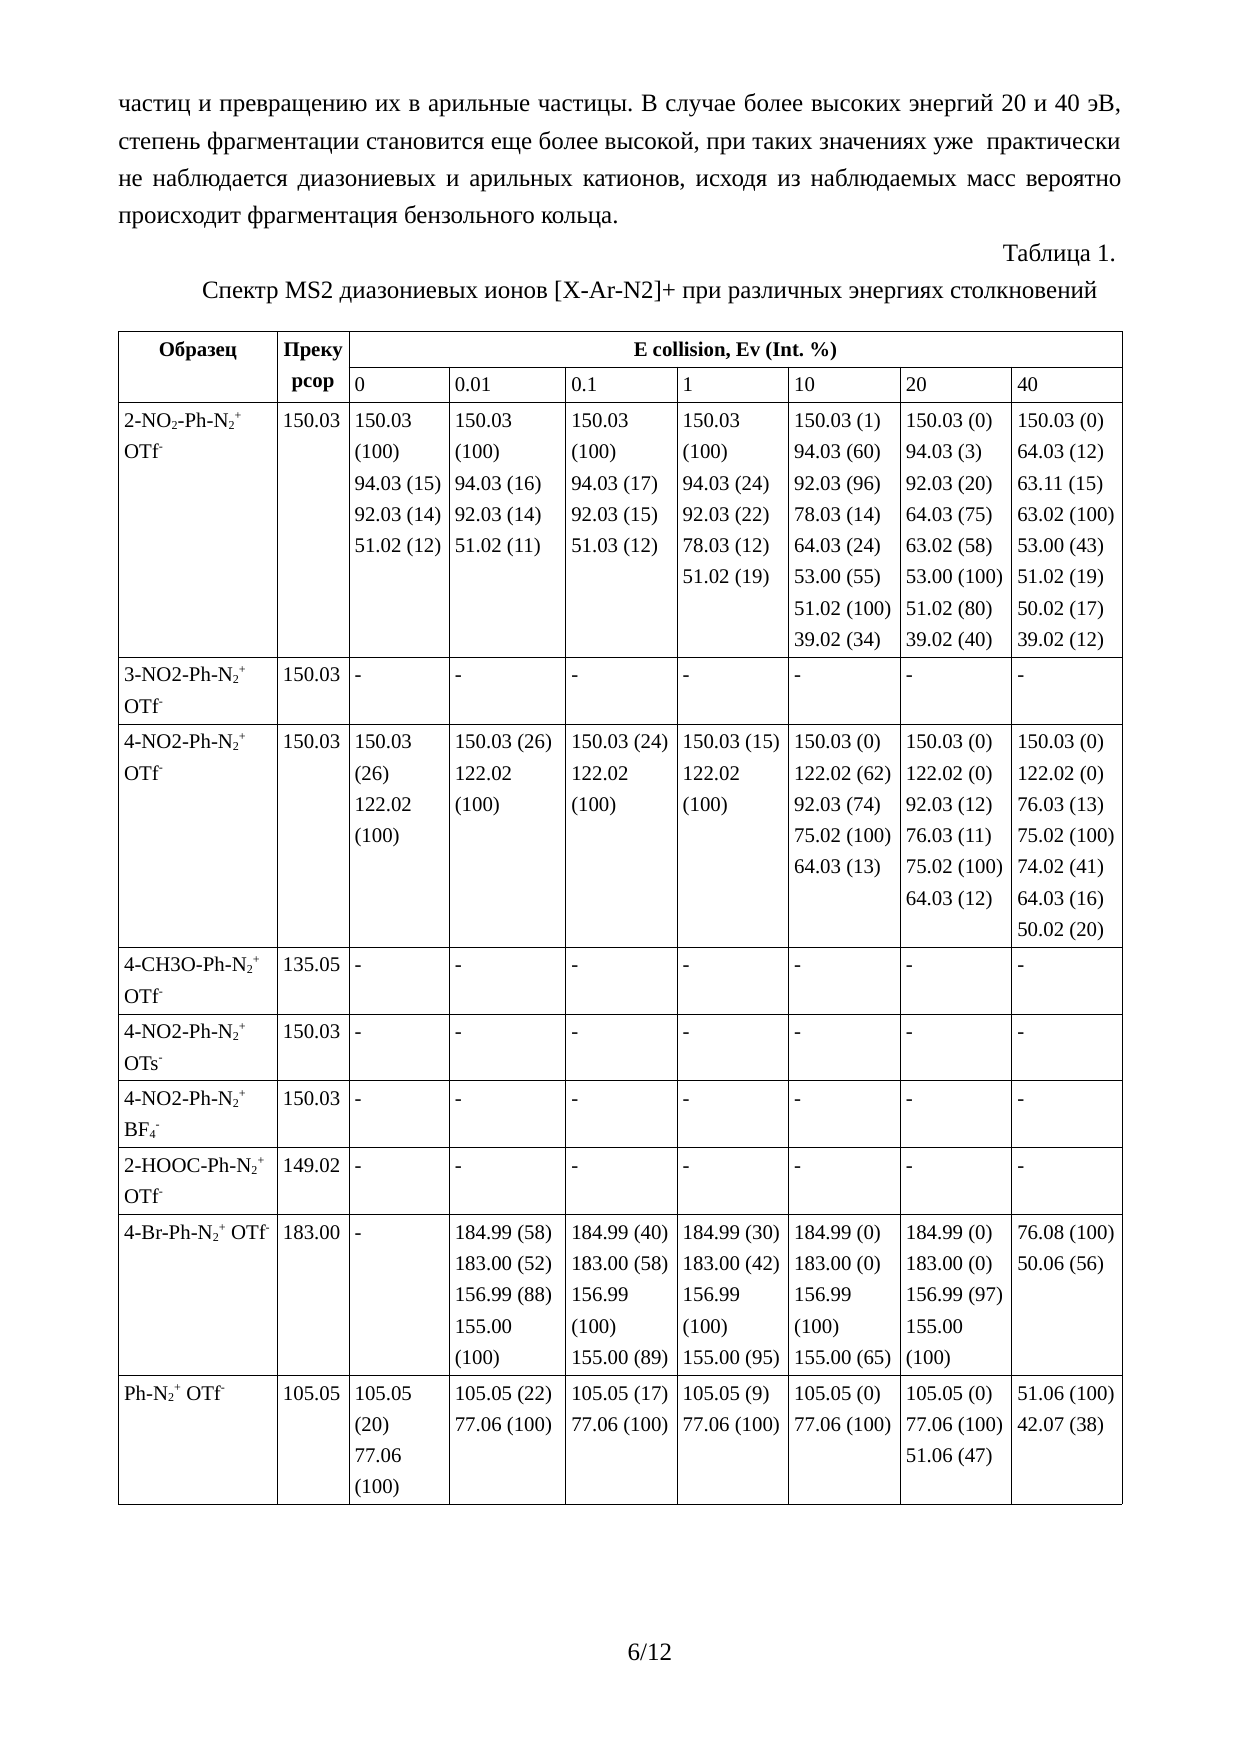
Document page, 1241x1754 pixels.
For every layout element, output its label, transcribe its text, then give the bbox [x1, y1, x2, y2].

table_cell - [678, 1015, 788, 1080]
table_cell - [450, 1148, 565, 1214]
table_cell 150.03 (24) 122.02 (100) [566, 725, 677, 947]
table_cell - [566, 658, 677, 723]
table_cell 149.02 [278, 1148, 349, 1214]
table_header Прекурсор [278, 332, 349, 402]
table_cell 150.03 [278, 1015, 349, 1080]
table_cell 105.05 (20) 77.06 (100) [350, 1376, 449, 1504]
table_cell 105.05 (0) 77.06 (100) [789, 1376, 900, 1504]
table_cell 150.03 (15) 122.02 (100) [678, 725, 788, 947]
table_cell - [350, 1215, 449, 1375]
table_cell - [566, 1015, 677, 1080]
table_cell 150.03 (100) 94.03 (16) 92.03 (14) 51.02 (11) [450, 403, 565, 657]
text частиц и превращению их в арильные частицы. В случае более высоких энергий 20 и 40 эВ, степень фрагментации становится еще более высокой, при таких значениях уже практически не наблюдается диазониевых и арильных катионов, исходя из наблюдаемых масс вероятно происходит фрагментация бензольного кольца. [118, 88, 1122, 229]
table_cell 150.03 (0) 64.03 (12) 63.11 (15) 63.02 (100) 53.00 (43) 51.02 (19) 50.02 (17) 39.02 (12) [1012, 403, 1122, 657]
table_cell 150.03 (0) 122.02 (62) 92.03 (74) 75.02 (100) 64.03 (13) [789, 725, 900, 947]
table_cell - [566, 948, 677, 1013]
table_cell - [450, 658, 565, 723]
text Таблица 1. [118, 238, 1122, 266]
table_header Образец [119, 332, 277, 402]
table_cell 105.05 (17) 77.06 (100) [566, 1376, 677, 1504]
table_cell 150.03 (100) 94.03 (24) 92.03 (22) 78.03 (12) 51.02 (19) [678, 403, 788, 657]
table_cell 1 [678, 368, 788, 402]
table_cell 105.05 [278, 1376, 349, 1504]
table_cell 0.1 [566, 368, 677, 402]
table_cell 150.03 [278, 725, 349, 947]
table_cell 150.03 (100) 94.03 (15) 92.03 (14) 51.02 (12) [350, 403, 449, 657]
table_cell 150.03 [278, 1081, 349, 1147]
table_cell - [1012, 948, 1122, 1013]
table_cell 0.01 [450, 368, 565, 402]
table_cell 150.03 [278, 658, 349, 723]
table_cell - [566, 1081, 677, 1147]
table_cell 150.03 (26) 122.02 (100) [450, 725, 565, 947]
table_cell - [350, 1015, 449, 1080]
table_cell 3-NO2-Ph-N2+ OTf- [119, 658, 277, 723]
table_cell - [350, 658, 449, 723]
table_cell - [350, 1081, 449, 1147]
table_cell - [901, 1015, 1011, 1080]
table_cell 2-NO2-Ph-N2+ OTf- [119, 403, 277, 657]
table_cell - [678, 948, 788, 1013]
table_cell - [1012, 658, 1122, 723]
table_cell - [901, 1081, 1011, 1147]
table_cell 184.99 (0) 183.00 (0) 156.99 (97) 155.00 (100) [901, 1215, 1011, 1375]
table_cell 105.05 (0) 77.06 (100) 51.06 (47) [901, 1376, 1011, 1504]
table_cell 51.06 (100) 42.07 (38) [1012, 1376, 1122, 1504]
table_cell 184.99 (40) 183.00 (58) 156.99 (100) 155.00 (89) [566, 1215, 677, 1375]
table_cell 4-NO2-Ph-N2+ OTs- [119, 1015, 277, 1080]
table_cell - [789, 1081, 900, 1147]
table_cell - [1012, 1015, 1122, 1080]
table_cell 76.08 (100) 50.06 (56) [1012, 1215, 1122, 1375]
table_cell 10 [789, 368, 900, 402]
table_cell 4-NO2-Ph-N2+ OTf- [119, 725, 277, 947]
table_cell - [678, 1148, 788, 1214]
table_cell - [789, 1148, 900, 1214]
table_cell - [350, 1148, 449, 1214]
table_cell - [678, 658, 788, 723]
table_cell - [901, 948, 1011, 1013]
table_cell 150.03 [278, 403, 349, 657]
table_cell 150.03 (100) 94.03 (17) 92.03 (15) 51.03 (12) [566, 403, 677, 657]
table_cell - [450, 1081, 565, 1147]
table_cell 150.03 (1) 94.03 (60) 92.03 (96) 78.03 (14) 64.03 (24) 53.00 (55) 51.02 (100) 39.02 (34) [789, 403, 900, 657]
table_cell - [350, 948, 449, 1013]
table_cell - [450, 948, 565, 1013]
table_cell 183.00 [278, 1215, 349, 1375]
table_cell 150.03 (0) 94.03 (3) 92.03 (20) 64.03 (75) 63.02 (58) 53.00 (100) 51.02 (80) 39.02 (40) [901, 403, 1011, 657]
table_cell - [678, 1081, 788, 1147]
text Спектр MS2 диазониевых ионов [X-Ar-N2]+ при различных энергиях столкновений [118, 275, 1122, 304]
table_cell 20 [901, 368, 1011, 402]
table_cell 4-Br-Ph-N2+ OTf- [119, 1215, 277, 1375]
table_cell 0 [350, 368, 449, 402]
table_cell Ph-N2+ OTf- [119, 1376, 277, 1504]
table_cell 105.05 (22) 77.06 (100) [450, 1376, 565, 1504]
table_cell 4-CH3O-Ph-N2+ OTf- [119, 948, 277, 1013]
table_cell - [1012, 1081, 1122, 1147]
table_cell 184.99 (0) 183.00 (0) 156.99 (100) 155.00 (65) [789, 1215, 900, 1375]
table_cell - [901, 658, 1011, 723]
table_header E collision, Ev (Int. %) [350, 332, 1122, 367]
table_cell - [789, 1015, 900, 1080]
table_cell 2-HOOC-Ph-N2+ OTf- [119, 1148, 277, 1214]
table_cell - [450, 1015, 565, 1080]
table_cell 4-NO2-Ph-N2+ BF4- [119, 1081, 277, 1147]
table_cell - [1012, 1148, 1122, 1214]
table_cell 184.99 (30) 183.00 (42) 156.99 (100) 155.00 (95) [678, 1215, 788, 1375]
table_cell 184.99 (58) 183.00 (52) 156.99 (88) 155.00 (100) [450, 1215, 565, 1375]
table_cell 150.03 (26) 122.02 (100) [350, 725, 449, 947]
table_cell 150.03 (0) 122.02 (0) 92.03 (12) 76.03 (11) 75.02 (100) 64.03 (12) [901, 725, 1011, 947]
table_cell 135.05 [278, 948, 349, 1013]
table_cell 40 [1012, 368, 1122, 402]
table_cell - [789, 658, 900, 723]
table_cell - [566, 1148, 677, 1214]
table_cell 150.03 (0) 122.02 (0) 76.03 (13) 75.02 (100) 74.02 (41) 64.03 (16) 50.02 (20) [1012, 725, 1122, 947]
table_cell - [789, 948, 900, 1013]
table_cell 105.05 (9) 77.06 (100) [678, 1376, 788, 1504]
table_cell - [901, 1148, 1011, 1214]
